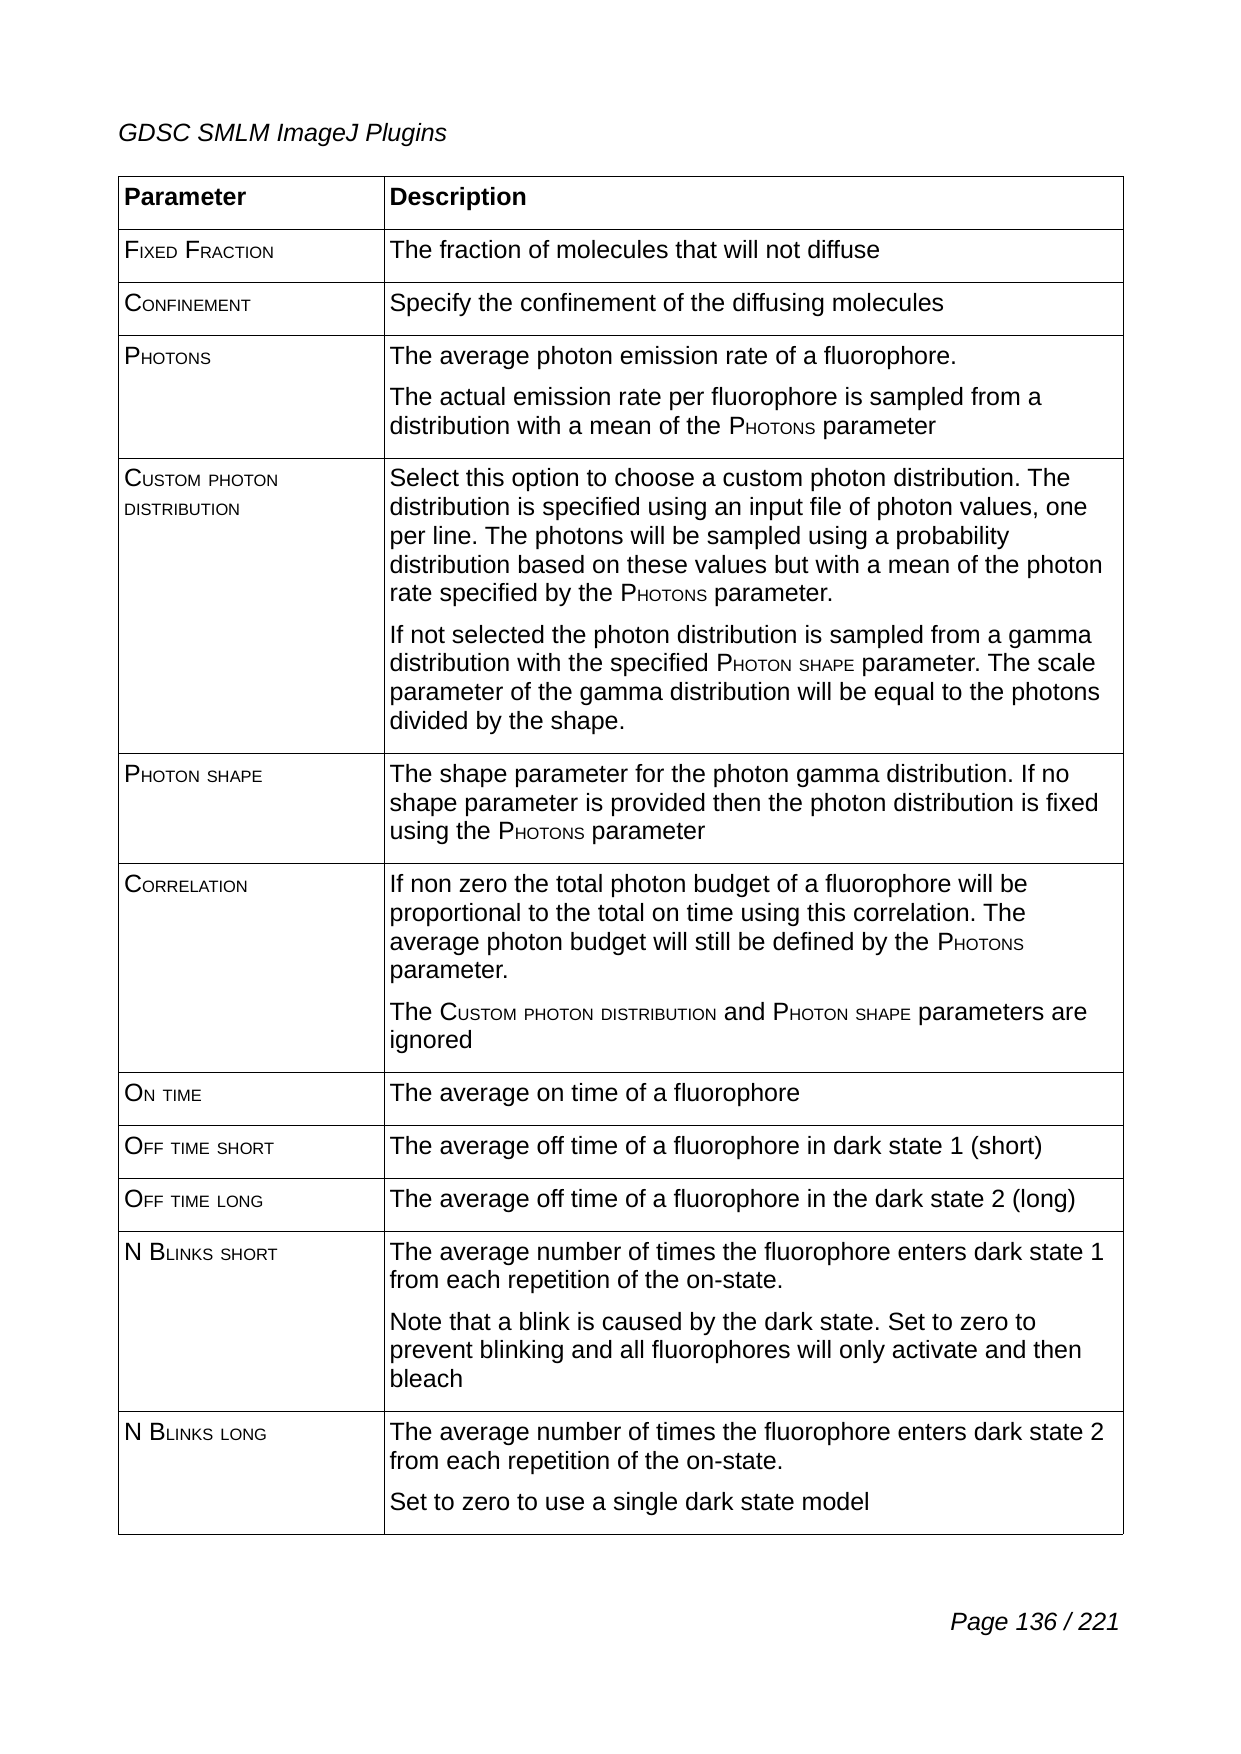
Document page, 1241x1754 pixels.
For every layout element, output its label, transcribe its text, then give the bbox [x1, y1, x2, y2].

table_cell The average number of times the fluorophore enters dark state 2 from each repetition of the on-state. Set to zero to use a single dark state model [385, 1412, 1123, 1534]
table_cell If non zero the total photon budget of a fluorophore will be proportional to the total on time using this correlation. The average photon budget will still be defined by the Photons parameter. The Custom photon distribution and Photon shape parameters are ignored [385, 864, 1123, 1072]
table_cell The average number of times the fluorophore enters dark state 1 from each repetition of the on-state. Note that a blink is caused by the dark state. Set to zero to prevent blinking and all fluorophores will only activate and then bleach [385, 1232, 1123, 1411]
table_cell The fraction of molecules that will not diffuse [385, 230, 1123, 282]
table_cell Photon shape [119, 754, 384, 863]
table_cell Select this option to choose a custom photon distribution. The distribution is specified using an input file of photon values, one per line. The photons will be sampled using a probability distribution based on these values but with a mean of the photon rate specified by the Photons parameter. If not selected the photon distribution is sampled from a gamma distribution with the specified Photon shape parameter. The scale parameter of the gamma distribution will be equal to the photons divided by the shape. [385, 459, 1123, 753]
table_cell Specify the confinement of the diffusing molecules [385, 283, 1123, 335]
table_cell Confinement [119, 283, 384, 335]
table_cell On time [119, 1073, 384, 1125]
table_cell Off time long [119, 1179, 384, 1231]
table_cell Photons [119, 336, 384, 458]
table_cell Custom photon distribution [119, 459, 384, 753]
table_cell Fixed Fraction [119, 230, 384, 282]
table_cell The average off time of a fluorophore in the dark state 2 (long) [385, 1179, 1123, 1231]
table_cell N Blinks long [119, 1412, 384, 1534]
table_cell The average photon emission rate of a fluorophore. The actual emission rate per fluorophore is sampled from a distribution with a mean of the Photons parameter [385, 336, 1123, 458]
table_cell The shape parameter for the photon gamma distribution. If no shape parameter is provided then the photon distribution is fixed using the Photons parameter [385, 754, 1123, 863]
table_cell The average on time of a fluorophore [385, 1073, 1123, 1125]
table_cell The average off time of a fluorophore in dark state 1 (short) [385, 1126, 1123, 1178]
table_header Parameter [119, 177, 384, 229]
table_cell Off time short [119, 1126, 384, 1178]
table_cell Correlation [119, 864, 384, 1072]
table_cell N Blinks short [119, 1232, 384, 1411]
table_header Description [385, 177, 1123, 229]
